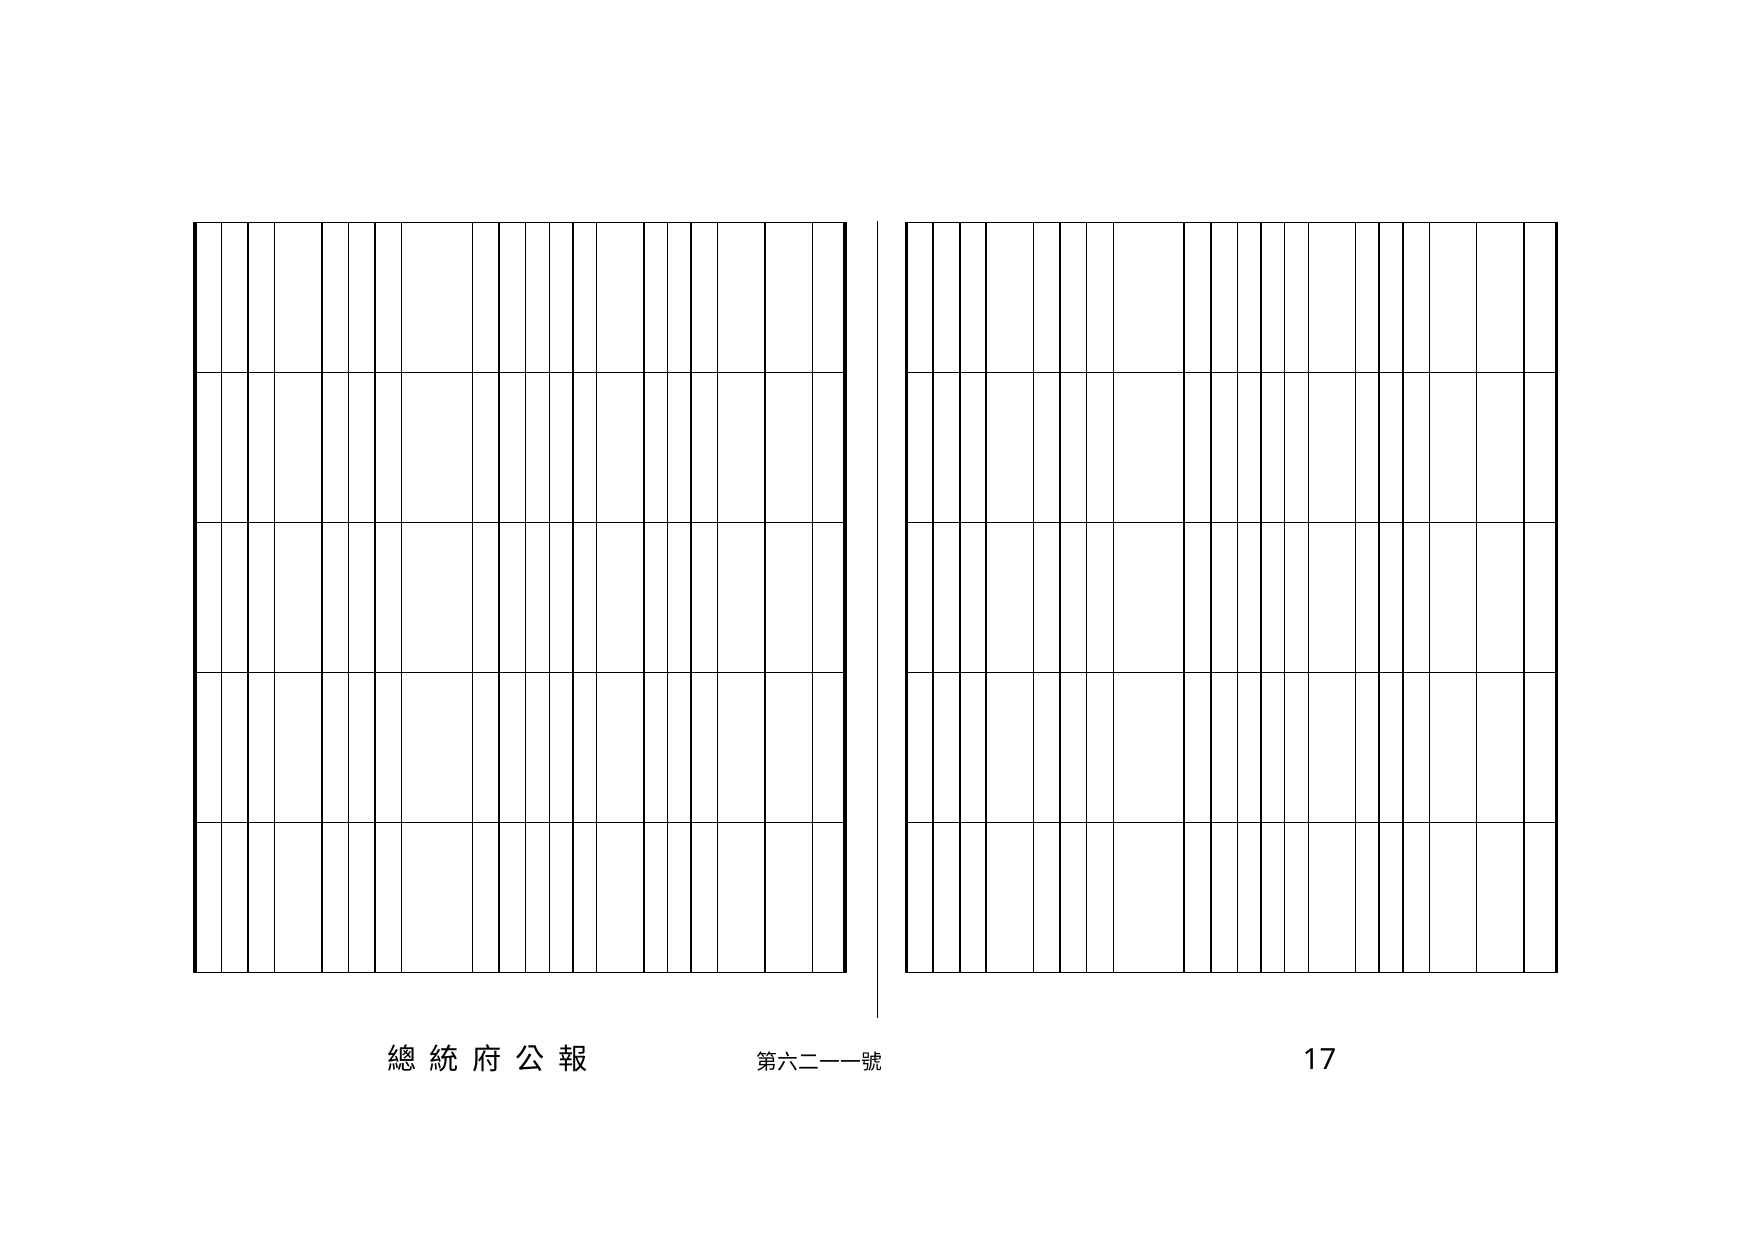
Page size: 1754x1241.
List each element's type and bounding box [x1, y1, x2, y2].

table_cell [789, 373, 812, 522]
table_cell [249, 673, 274, 822]
table_cell [449, 523, 472, 672]
table_cell [1477, 373, 1500, 522]
table_cell [1404, 223, 1429, 372]
table_cell [550, 523, 572, 672]
table_cell [298, 373, 321, 522]
table_cell [349, 523, 374, 672]
table_cell [987, 673, 1010, 822]
table_cell [934, 523, 959, 672]
table_cell [323, 823, 348, 972]
table_cell [323, 373, 348, 522]
table_cell [1380, 223, 1402, 372]
table_cell [934, 373, 959, 522]
table_cell [1212, 673, 1237, 822]
table_cell [1137, 823, 1161, 972]
table_cell [620, 523, 643, 672]
table_cell [323, 223, 348, 372]
table_cell [376, 223, 401, 372]
table_cell [597, 373, 620, 522]
table_cell [425, 673, 449, 822]
table_cell [692, 373, 717, 522]
table_cell [813, 373, 843, 522]
table_cell [1238, 673, 1260, 822]
table_cell [473, 373, 498, 522]
table_cell [526, 673, 549, 822]
table_cell [718, 373, 741, 522]
table_cell [1309, 523, 1332, 672]
table_cell [813, 523, 843, 672]
table_cell [1453, 223, 1476, 372]
table_cell [718, 823, 741, 972]
table_cell [668, 373, 690, 522]
table_cell [1010, 823, 1033, 972]
table_cell [908, 823, 932, 972]
table_cell [402, 673, 425, 822]
table_cell [197, 673, 221, 822]
table_cell [402, 823, 425, 972]
table_cell [298, 523, 321, 672]
table_cell [1332, 223, 1355, 372]
table_cell [987, 223, 1010, 372]
table_cell [908, 673, 932, 822]
table_cell [1185, 823, 1210, 972]
table_cell [645, 823, 667, 972]
table_cell [1161, 373, 1183, 522]
table_cell [249, 523, 274, 672]
table_cell [449, 823, 472, 972]
table_cell [249, 223, 274, 372]
table_cell [1309, 673, 1332, 822]
table_cell [766, 373, 789, 522]
table_cell [249, 823, 274, 972]
table_cell [741, 373, 764, 522]
table_cell [526, 523, 549, 672]
table_cell [1525, 223, 1555, 372]
table_cell [645, 373, 667, 522]
table_cell [1430, 373, 1453, 522]
table_cell [500, 223, 525, 372]
table_cell [1114, 373, 1137, 522]
table_cell [349, 223, 374, 372]
table_cell [1525, 373, 1555, 522]
table_cell [1356, 823, 1378, 972]
table_cell [934, 223, 959, 372]
table_cell [934, 673, 959, 822]
table_cell [1061, 523, 1086, 672]
table_cell [1262, 223, 1284, 372]
table_cell [1430, 523, 1453, 672]
table_cell [574, 673, 596, 822]
table_cell [1309, 223, 1332, 372]
table_cell [813, 223, 843, 372]
table_cell [1285, 523, 1308, 672]
table_cell [1380, 373, 1402, 522]
table_cell [741, 523, 764, 672]
table_cell [197, 823, 221, 972]
table_cell [1185, 523, 1210, 672]
table_cell [473, 823, 498, 972]
table_cell [298, 223, 321, 372]
table_cell [1034, 673, 1059, 822]
table_cell [766, 223, 789, 372]
table_cell [425, 373, 449, 522]
table_cell [1087, 373, 1113, 522]
table_cell [1500, 823, 1523, 972]
table_cell [961, 523, 985, 672]
table_cell [908, 223, 932, 372]
table_cell [908, 373, 932, 522]
table_cell [1185, 223, 1210, 372]
table_cell [961, 373, 985, 522]
table_cell [1087, 523, 1113, 672]
table_cell [1238, 223, 1260, 372]
table_cell [1332, 373, 1355, 522]
table_cell [961, 673, 985, 822]
table_cell [1114, 673, 1137, 822]
table_cell [1500, 523, 1523, 672]
table_cell [402, 373, 425, 522]
table_cell [1453, 673, 1476, 822]
table_cell [1430, 823, 1453, 972]
table_cell [766, 673, 789, 822]
table_cell [1137, 673, 1161, 822]
table_cell [1477, 223, 1500, 372]
table_cell [1137, 523, 1161, 672]
table_cell [987, 523, 1010, 672]
table_cell [1477, 523, 1500, 672]
table_cell [222, 373, 247, 522]
table_cell [1525, 673, 1555, 822]
table_cell [1309, 373, 1332, 522]
table_cell [692, 523, 717, 672]
table_cell [1212, 373, 1237, 522]
table_cell [1356, 373, 1378, 522]
table_cell [349, 823, 374, 972]
table_cell [1061, 673, 1086, 822]
table_cell [1525, 523, 1555, 672]
table_cell [323, 523, 348, 672]
table_cell [1238, 823, 1260, 972]
table_cell [741, 673, 764, 822]
table_cell [449, 223, 472, 372]
table_cell [1430, 223, 1453, 372]
table_cell [1356, 223, 1378, 372]
table_cell [275, 823, 298, 972]
table_cell [298, 823, 321, 972]
table_cell [620, 223, 643, 372]
table_cell [425, 523, 449, 672]
table_cell [1061, 223, 1086, 372]
table_cell [1477, 823, 1500, 972]
table_cell [526, 373, 549, 522]
table_cell [645, 223, 667, 372]
table_cell [1285, 823, 1308, 972]
table_cell [1404, 523, 1429, 672]
table_cell [1010, 223, 1033, 372]
table_cell [1087, 823, 1113, 972]
table_cell [323, 673, 348, 822]
table_cell [473, 223, 498, 372]
table_cell [1161, 673, 1183, 822]
table_cell [1380, 673, 1402, 822]
table_cell [1185, 673, 1210, 822]
table_cell [425, 823, 449, 972]
table_cell [500, 673, 525, 822]
table_cell [1212, 823, 1237, 972]
table_cell [741, 223, 764, 372]
table_cell [1137, 373, 1161, 522]
table_cell [1212, 223, 1237, 372]
table_cell [987, 823, 1010, 972]
table_cell [1500, 673, 1523, 822]
table_cell [1238, 523, 1260, 672]
table_cell [1356, 523, 1378, 672]
table_cell [1034, 823, 1059, 972]
table_cell [222, 673, 247, 822]
table_cell [597, 523, 620, 672]
table_cell [1161, 523, 1183, 672]
table_cell [222, 523, 247, 672]
table_cell [550, 823, 572, 972]
table_cell [961, 823, 985, 972]
table_cell [275, 223, 298, 372]
table_cell [668, 673, 690, 822]
table_cell [1332, 523, 1355, 672]
table_cell [813, 673, 843, 822]
table_cell [718, 223, 741, 372]
table_cell [1285, 223, 1308, 372]
table_cell [620, 823, 643, 972]
table_cell [597, 673, 620, 822]
table_cell [1262, 673, 1284, 822]
table_cell [1061, 823, 1086, 972]
table_cell [1356, 673, 1378, 822]
table_cell [349, 673, 374, 822]
table_cell [275, 523, 298, 672]
table_cell [574, 373, 596, 522]
table_cell [789, 523, 812, 672]
table_cell [1332, 823, 1355, 972]
table_cell [1185, 373, 1210, 522]
table_cell [1525, 823, 1555, 972]
table_cell [620, 673, 643, 822]
table_cell [1238, 373, 1260, 522]
table_cell [1453, 823, 1476, 972]
table_cell [766, 523, 789, 672]
table_cell [222, 223, 247, 372]
table_cell [1087, 223, 1113, 372]
table_cell [402, 223, 425, 372]
table_cell [1500, 373, 1523, 522]
table_cell [574, 523, 596, 672]
table_cell [692, 823, 717, 972]
table_cell [349, 373, 374, 522]
table_cell [550, 673, 572, 822]
table_cell [597, 223, 620, 372]
table_cell [1380, 523, 1402, 672]
table_cell [1430, 673, 1453, 822]
table_cell [550, 373, 572, 522]
table_cell [1010, 523, 1033, 672]
table_cell [449, 373, 472, 522]
table_cell [298, 673, 321, 822]
table_cell [1477, 673, 1500, 822]
table_cell [1309, 823, 1332, 972]
table_cell [526, 223, 549, 372]
table_cell [813, 823, 843, 972]
table_cell [1114, 823, 1137, 972]
table_cell [222, 823, 247, 972]
table_cell [961, 223, 985, 372]
table_cell [249, 373, 274, 522]
table_cell [908, 523, 932, 672]
table_cell [1404, 673, 1429, 822]
table_cell [1114, 523, 1137, 672]
table_cell [718, 523, 741, 672]
table_cell [449, 673, 472, 822]
table_cell [376, 823, 401, 972]
table_cell [668, 823, 690, 972]
table_cell [1500, 223, 1523, 372]
table_cell [1262, 523, 1284, 672]
table_cell [574, 223, 596, 372]
table_cell [1034, 223, 1059, 372]
table_cell [500, 373, 525, 522]
table_cell [1380, 823, 1402, 972]
table_cell [1114, 223, 1137, 372]
table_cell [668, 523, 690, 672]
table_cell [1285, 373, 1308, 522]
table_cell [645, 523, 667, 672]
table_cell [645, 673, 667, 822]
table_cell [934, 823, 959, 972]
table_cell [1061, 373, 1086, 522]
table_cell [789, 823, 812, 972]
table_cell [1034, 373, 1059, 522]
table_cell [197, 223, 221, 372]
table_cell [741, 823, 764, 972]
table_cell [1285, 673, 1308, 822]
table_cell [1161, 223, 1183, 372]
table_cell [500, 523, 525, 672]
table_cell [1137, 223, 1161, 372]
table_cell [668, 223, 690, 372]
table_cell [1161, 823, 1183, 972]
table_cell [718, 673, 741, 822]
table_cell [550, 223, 572, 372]
table_cell [526, 823, 549, 972]
table_cell [275, 673, 298, 822]
table_cell [1404, 823, 1429, 972]
table_cell [574, 823, 596, 972]
table_cell [473, 673, 498, 822]
table_cell [376, 523, 401, 672]
table_cell [692, 673, 717, 822]
table_cell [1453, 523, 1476, 672]
table_cell [987, 373, 1010, 522]
table_cell [1262, 823, 1284, 972]
table_cell [1034, 523, 1059, 672]
table_cell [402, 523, 425, 672]
table_cell [1453, 373, 1476, 522]
table_cell [1087, 673, 1113, 822]
table_cell [620, 373, 643, 522]
table_cell [376, 673, 401, 822]
table_cell [275, 373, 298, 522]
table_cell [1332, 673, 1355, 822]
table_cell [197, 523, 221, 672]
table_cell [597, 823, 620, 972]
table_cell [425, 223, 449, 372]
table_cell [692, 223, 717, 372]
table_cell [197, 373, 221, 522]
table_cell [1010, 373, 1033, 522]
table_cell [473, 523, 498, 672]
table_cell [789, 223, 812, 372]
table_cell [766, 823, 789, 972]
table_cell [1010, 673, 1033, 822]
table_cell [1262, 373, 1284, 522]
table_cell [789, 673, 812, 822]
table_cell [1404, 373, 1429, 522]
table_cell [500, 823, 525, 972]
table_cell [376, 373, 401, 522]
table_cell [1212, 523, 1237, 672]
